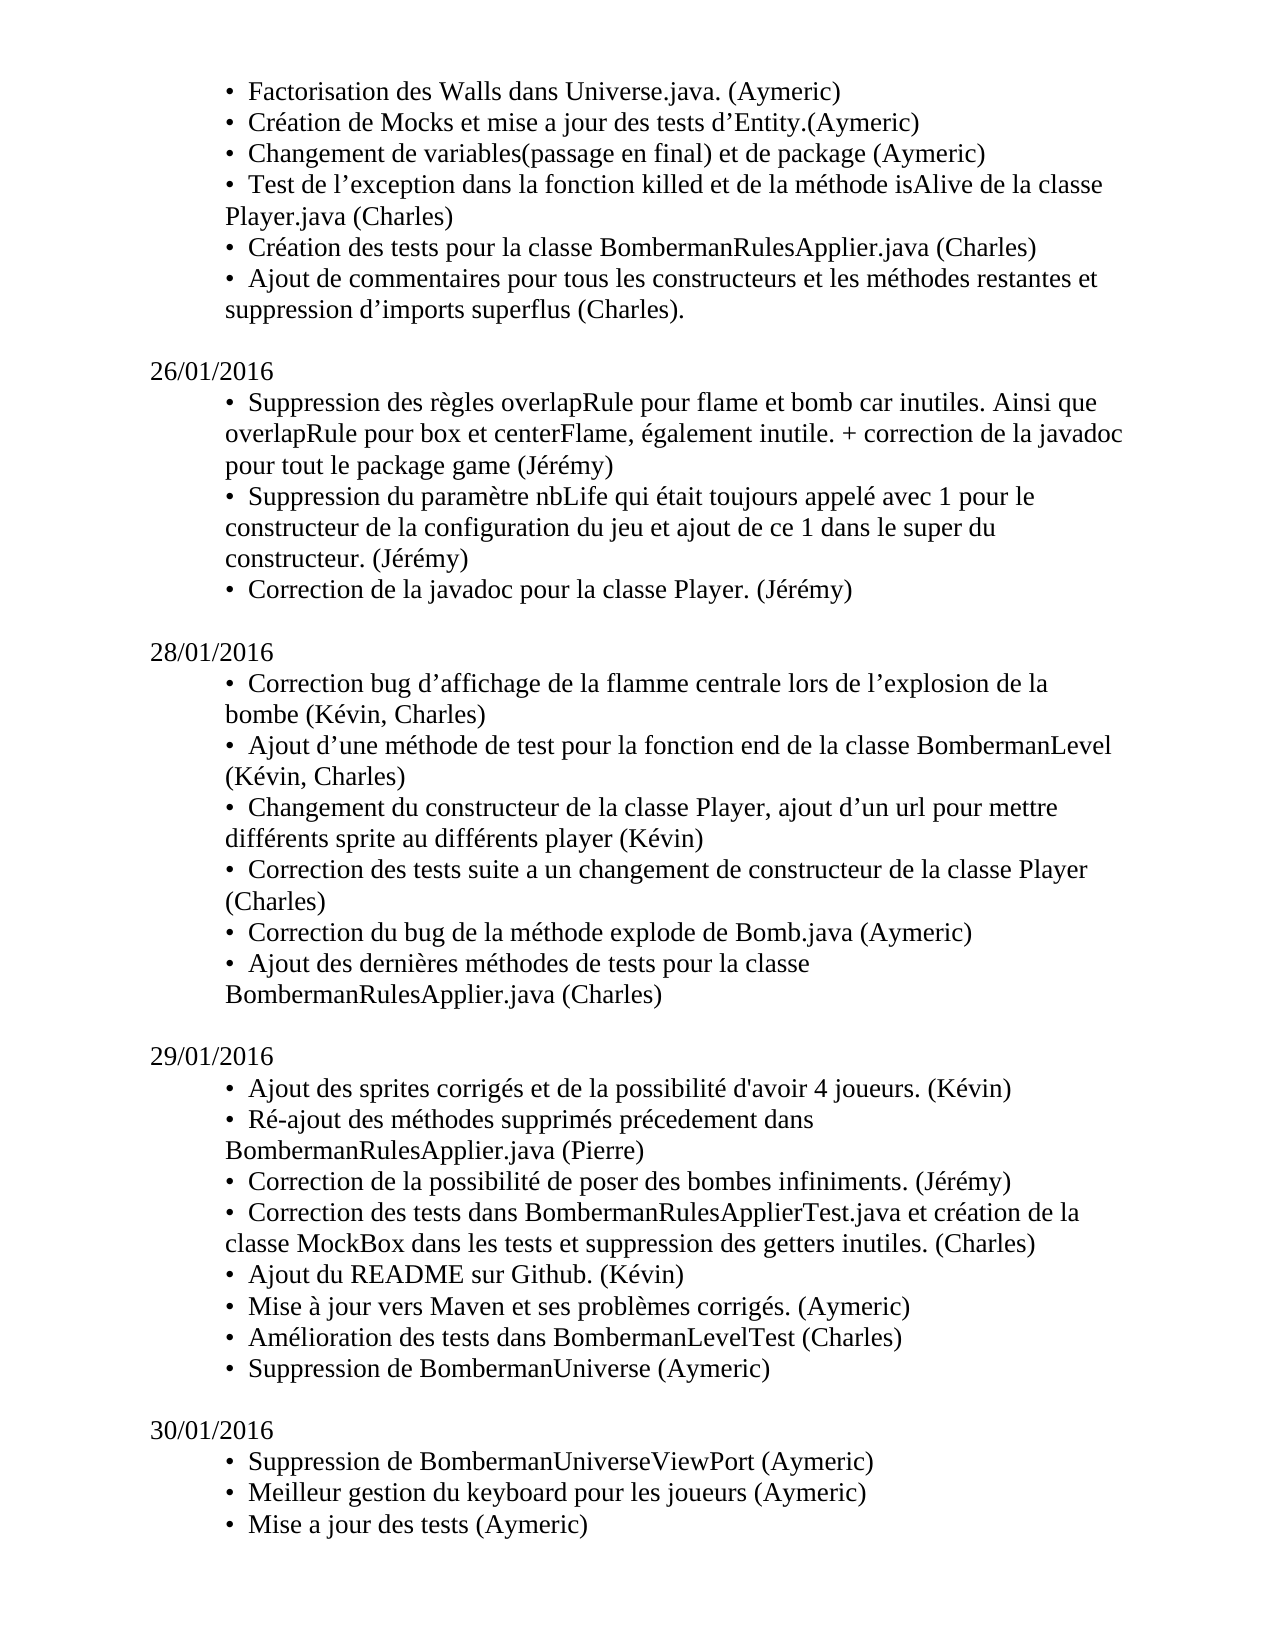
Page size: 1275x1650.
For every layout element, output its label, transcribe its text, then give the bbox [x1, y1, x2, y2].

text • Ré-ajout des méthodes supprimés précedement dans BombermanRulesApplier.java (Pierre) [150, 1103, 1125, 1165]
text • Ajout du README sur Github. (Kévin) [150, 1258, 1125, 1290]
text • Correction du bug de la méthode explode de Bomb.java (Aymeric) [150, 916, 1125, 947]
text • Suppression des règles overlapRule pour flame et bomb car inutiles. Ainsi que overlapRule pour box et centerFlame, également inutile. + correction de la javadoc pour tout le package game (Jérémy) [150, 386, 1125, 480]
text 28/01/2016 [150, 636, 1125, 667]
text • Suppression du paramètre nbLife qui était toujours appelé avec 1 pour le constructeur de la configuration du jeu et ajout de ce 1 dans le super du constructeur. (Jérémy) [150, 480, 1125, 573]
text • Suppression de BombermanUniverse (Aymeric) [150, 1352, 1125, 1383]
text 30/01/2016 [150, 1414, 1125, 1445]
text • Changement de variables(passage en final) et de package (Aymeric) [150, 137, 1125, 168]
text • Correction bug d’affichage de la flamme centrale lors de l’explosion de la bombe (Kévin, Charles) [150, 667, 1125, 729]
text 26/01/2016 [150, 355, 1125, 386]
text • Test de l’exception dans la fonction killed et de la méthode isAlive de la classe Player.java (Charles) [150, 168, 1125, 231]
text • Création des tests pour la classe BombermanRulesApplier.java (Charles) [150, 231, 1125, 262]
text • Suppression de BombermanUniverseViewPort (Aymeric) [150, 1445, 1125, 1477]
text • Mise à jour vers Maven et ses problèmes corrigés. (Aymeric) [150, 1290, 1125, 1321]
text • Meilleur gestion du keyboard pour les joueurs (Aymeric) [150, 1477, 1125, 1508]
text • Factorisation des Walls dans Universe.java. (Aymeric) [150, 75, 1125, 106]
text • Correction des tests dans BombermanRulesApplierTest.java et création de la classe MockBox dans les tests et suppression des getters inutiles. (Charles) [150, 1196, 1125, 1258]
text • Changement du constructeur de la classe Player, ajout d’un url pour mettre différents sprite au différents player (Kévin) [150, 791, 1125, 854]
text • Ajout des dernières méthodes de tests pour la classe BombermanRulesApplier.java (Charles) [150, 947, 1125, 1009]
text • Création de Mocks et mise a jour des tests d’Entity.(Aymeric) [150, 106, 1125, 137]
text 29/01/2016 [150, 1041, 1125, 1072]
text • Ajout des sprites corrigés et de la possibilité d'avoir 4 joueurs. (Kévin) [150, 1072, 1125, 1103]
text • Ajout de commentaires pour tous les constructeurs et les méthodes restantes et suppression d’imports superflus (Charles). [150, 262, 1125, 324]
text • Ajout d’une méthode de test pour la fonction end de la classe BombermanLevel (Kévin, Charles) [150, 729, 1125, 791]
text • Amélioration des tests dans BombermanLevelTest (Charles) [150, 1321, 1125, 1352]
text • Correction de la javadoc pour la classe Player. (Jérémy) [150, 573, 1125, 604]
text • Correction des tests suite a un changement de constructeur de la classe Player (Charles) [150, 854, 1125, 916]
text • Correction de la possibilité de poser des bombes infiniments. (Jérémy) [150, 1165, 1125, 1196]
text • Mise a jour des tests (Aymeric) [150, 1508, 1125, 1539]
